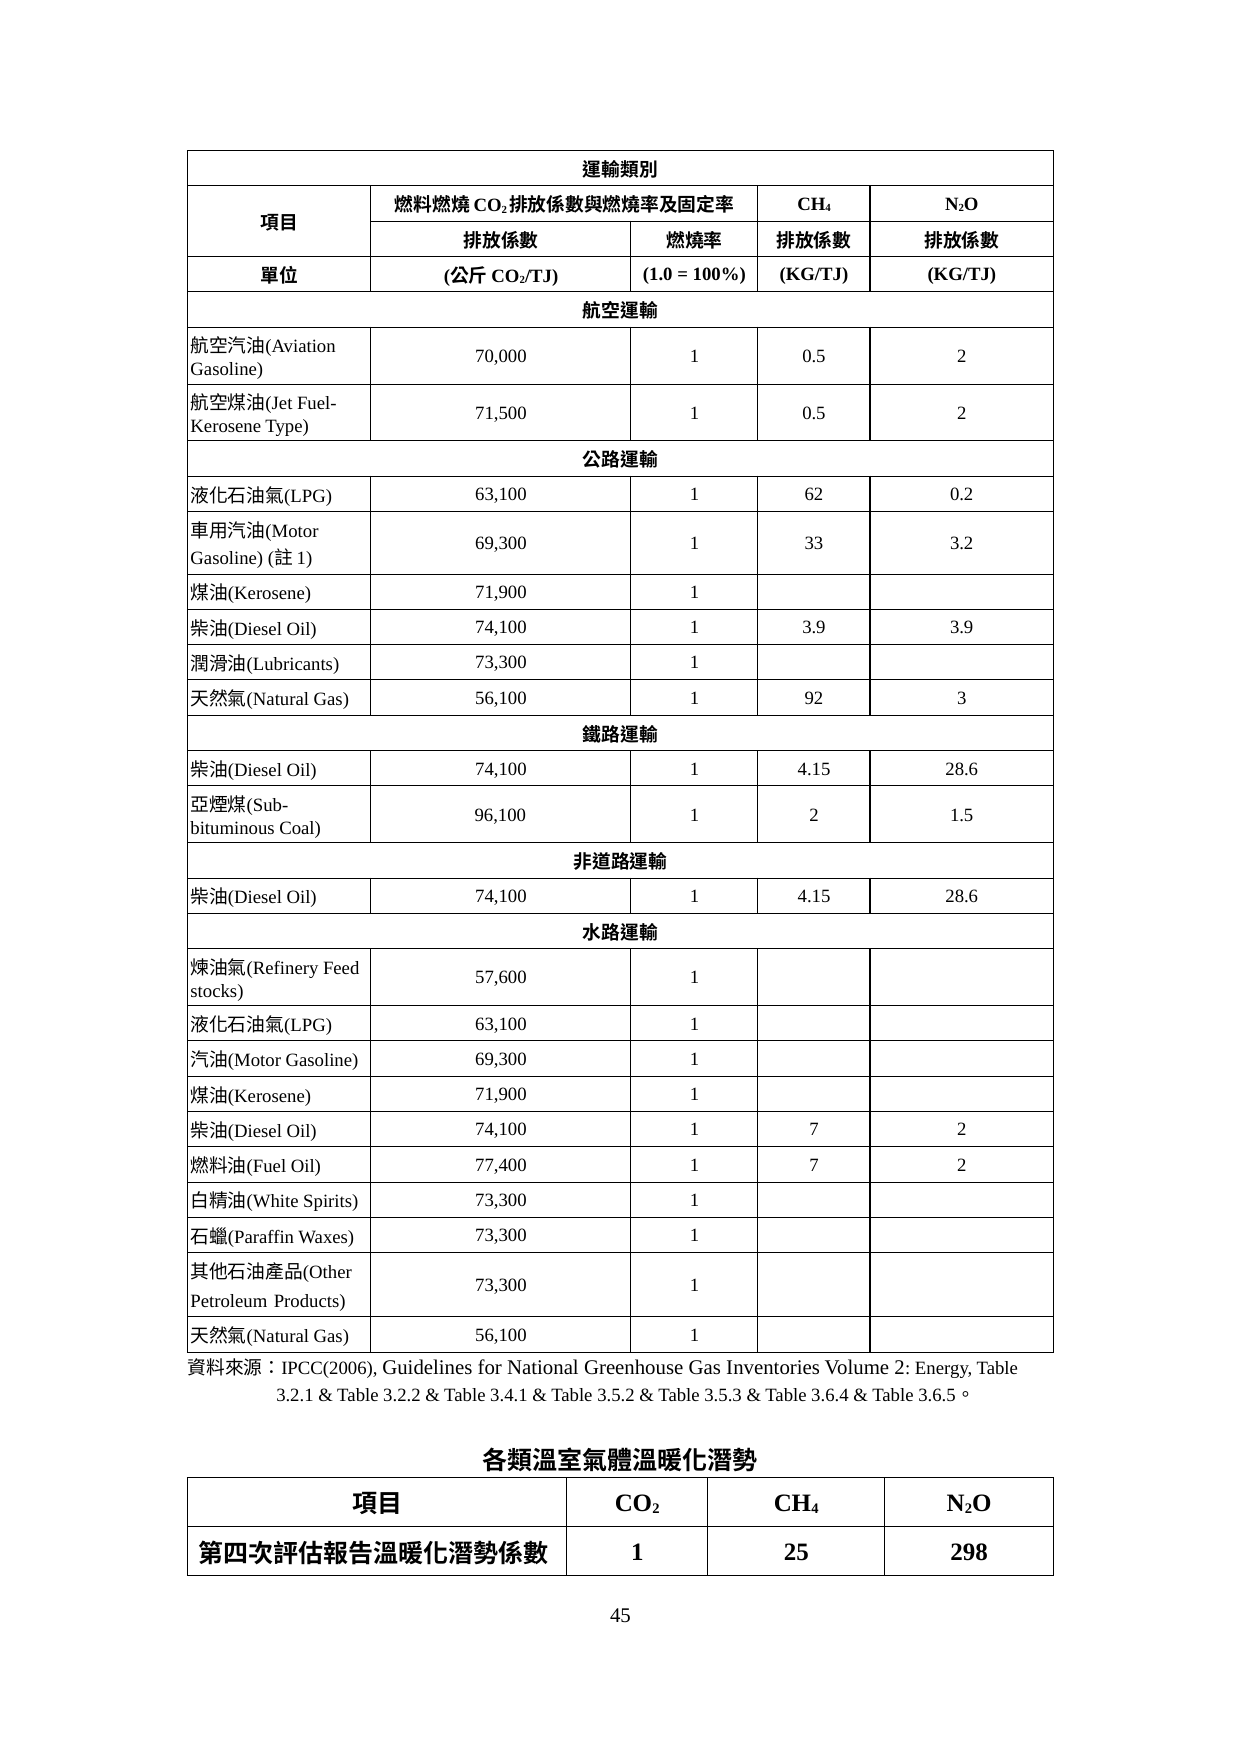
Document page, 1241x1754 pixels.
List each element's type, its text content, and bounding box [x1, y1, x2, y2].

table_cell [871, 575, 1053, 609]
table_header 運輸類別 [188, 151, 1053, 185]
table_cell 25 [708, 1527, 884, 1575]
table_cell [871, 645, 1053, 679]
table_cell 1 [631, 610, 757, 644]
table_cell 0.2 [871, 477, 1053, 511]
table_cell 2 [871, 1147, 1053, 1182]
table_cell 1 [631, 1006, 757, 1040]
table_cell 液化石油氣(LPG) [188, 1006, 370, 1040]
table_cell 煉油氣(Refinery Feed stocks) [188, 949, 370, 1005]
table_cell 航空汽油(Aviation Gasoline) [188, 328, 370, 383]
table_cell 第四次評估報告溫暖化潛勢係數 [188, 1527, 566, 1575]
table_cell 73,300 [371, 1218, 630, 1252]
table_cell 1 [631, 1183, 757, 1217]
table_cell 1.5 [871, 786, 1053, 842]
table_cell 航空運輸 [188, 292, 1053, 327]
table_cell 1 [631, 1317, 757, 1352]
table_cell [758, 575, 869, 609]
table_cell 3.9 [871, 610, 1053, 644]
table_cell [871, 1041, 1053, 1076]
table_cell 74,100 [371, 610, 630, 644]
table_cell 56,100 [371, 680, 630, 715]
table_cell 1 [631, 879, 757, 913]
table_cell 3.9 [758, 610, 869, 644]
table_cell 74,100 [371, 751, 630, 785]
table_cell 1 [631, 512, 757, 573]
table_cell 1 [631, 751, 757, 785]
table_cell 63,100 [371, 1006, 630, 1040]
text 資料來源：IPCC(2006), Guidelines for National Greenhouse Gas Inventories Volume 2: Energy, Table 3.2.1 & Table 3.2.2 & Table 3.4.1 & Table 3.5.2 & Table 3.5.3 & Table 3.6.4 & Table 3.6.5。 [187, 1353, 1053, 1407]
table_cell 汽油(Motor Gasoline) [188, 1041, 370, 1076]
table_cell 63,100 [371, 477, 630, 511]
table_cell 28.6 [871, 879, 1053, 913]
table_cell 柴油(Diesel Oil) [188, 610, 370, 644]
table_cell 1 [567, 1527, 707, 1575]
table_cell 公路運輸 [188, 441, 1053, 476]
table_cell 非道路運輸 [188, 843, 1053, 877]
table_cell 74,100 [371, 1112, 630, 1146]
table_cell 298 [885, 1527, 1053, 1575]
table_cell 航空煤油(Jet Fuel-Kerosene Type) [188, 385, 370, 440]
table_cell 白精油(White Spirits) [188, 1183, 370, 1217]
table_cell 亞煙煤(Sub-bituminous Coal) [188, 786, 370, 842]
table_cell 2 [871, 328, 1053, 383]
table_cell 單位 [188, 257, 370, 291]
table_cell (公斤CO2/TJ) [371, 257, 630, 291]
table_header CO2 [567, 1478, 707, 1526]
table_cell 92 [758, 680, 869, 715]
table_cell 0.5 [758, 385, 869, 440]
table_cell [871, 1077, 1053, 1111]
table_cell 62 [758, 477, 869, 511]
table_header 項目 [188, 1478, 566, 1526]
table_cell 33 [758, 512, 869, 573]
table_cell 2 [871, 1112, 1053, 1146]
table_cell 1 [631, 645, 757, 679]
table_cell 1 [631, 385, 757, 440]
table_cell N2O [871, 186, 1053, 221]
table_cell 73,300 [371, 1253, 630, 1316]
table_cell [758, 949, 869, 1005]
table_cell 96,100 [371, 786, 630, 842]
table_cell [758, 1077, 869, 1111]
table_cell 天然氣(Natural Gas) [188, 680, 370, 715]
table_cell 70,000 [371, 328, 630, 383]
table_cell 1 [631, 1041, 757, 1076]
table_cell 1 [631, 328, 757, 383]
table_header CH4 [708, 1478, 884, 1526]
table_cell 項目 [188, 186, 370, 256]
table_header N2O [885, 1478, 1053, 1526]
table_cell [871, 1253, 1053, 1316]
table_cell 煤油(Kerosene) [188, 1077, 370, 1111]
table_cell 1 [631, 1112, 757, 1146]
table_cell 煤油(Kerosene) [188, 575, 370, 609]
table_cell [758, 645, 869, 679]
table_cell 排放係數 [871, 222, 1053, 256]
table_cell 車用汽油(Motor Gasoline) (註1) [188, 512, 370, 573]
table_cell 74,100 [371, 879, 630, 913]
table_cell 石蠟(Paraffin Waxes) [188, 1218, 370, 1252]
table_cell 77,400 [371, 1147, 630, 1182]
table_cell 燃料油(Fuel Oil) [188, 1147, 370, 1182]
table_cell 1 [631, 1147, 757, 1182]
table_cell [758, 1218, 869, 1252]
table_cell [758, 1006, 869, 1040]
table_cell 燃燒率 [631, 222, 757, 256]
table_cell 燃料燃燒CO2排放係數與燃燒率及固定率 [371, 186, 757, 221]
table_cell [758, 1041, 869, 1076]
table_cell 28.6 [871, 751, 1053, 785]
table_cell 2 [758, 786, 869, 842]
table_cell 天然氣(Natural Gas) [188, 1317, 370, 1352]
table_cell 73,300 [371, 1183, 630, 1217]
table_cell 3.2 [871, 512, 1053, 573]
table_cell 7 [758, 1147, 869, 1182]
table_cell (KG/TJ) [871, 257, 1053, 291]
table_cell 4.15 [758, 879, 869, 913]
table_cell [871, 949, 1053, 1005]
table_cell 57,600 [371, 949, 630, 1005]
table_cell 4.15 [758, 751, 869, 785]
table_cell CH4 [758, 186, 869, 221]
table_cell 柴油(Diesel Oil) [188, 879, 370, 913]
table_cell 排放係數 [371, 222, 630, 256]
table_cell [871, 1183, 1053, 1217]
table_cell 其他石油產品(Other Petroleum Products) [188, 1253, 370, 1316]
table_cell 1 [631, 949, 757, 1005]
table_cell [871, 1218, 1053, 1252]
table_cell (1.0 = 100%) [631, 257, 757, 291]
table_cell 1 [631, 680, 757, 715]
table_cell 2 [871, 385, 1053, 440]
table_cell 71,500 [371, 385, 630, 440]
table_cell (KG/TJ) [758, 257, 869, 291]
table_cell [871, 1317, 1053, 1352]
table_cell 1 [631, 786, 757, 842]
table_cell 71,900 [371, 1077, 630, 1111]
table_cell 液化石油氣(LPG) [188, 477, 370, 511]
table_cell 0.5 [758, 328, 869, 383]
table_cell [758, 1317, 869, 1352]
table_cell 1 [631, 1077, 757, 1111]
table_cell 3 [871, 680, 1053, 715]
table_cell 73,300 [371, 645, 630, 679]
table_cell 69,300 [371, 512, 630, 573]
table_cell 排放係數 [758, 222, 869, 256]
table_cell [758, 1253, 869, 1316]
table_cell 56,100 [371, 1317, 630, 1352]
table_cell 1 [631, 477, 757, 511]
table_cell 潤滑油(Lubricants) [188, 645, 370, 679]
table_cell [871, 1006, 1053, 1040]
table_cell 1 [631, 575, 757, 609]
table_cell 71,900 [371, 575, 630, 609]
table_cell 鐵路運輸 [188, 716, 1053, 750]
text 各類溫室氣體溫暖化潛勢 [187, 1441, 1053, 1477]
table_cell 水路運輸 [188, 914, 1053, 948]
table_cell 1 [631, 1253, 757, 1316]
table_cell 69,300 [371, 1041, 630, 1076]
table_cell [758, 1183, 869, 1217]
table_cell 7 [758, 1112, 869, 1146]
table_cell 柴油(Diesel Oil) [188, 1112, 370, 1146]
table_cell 柴油(Diesel Oil) [188, 751, 370, 785]
table_cell 1 [631, 1218, 757, 1252]
